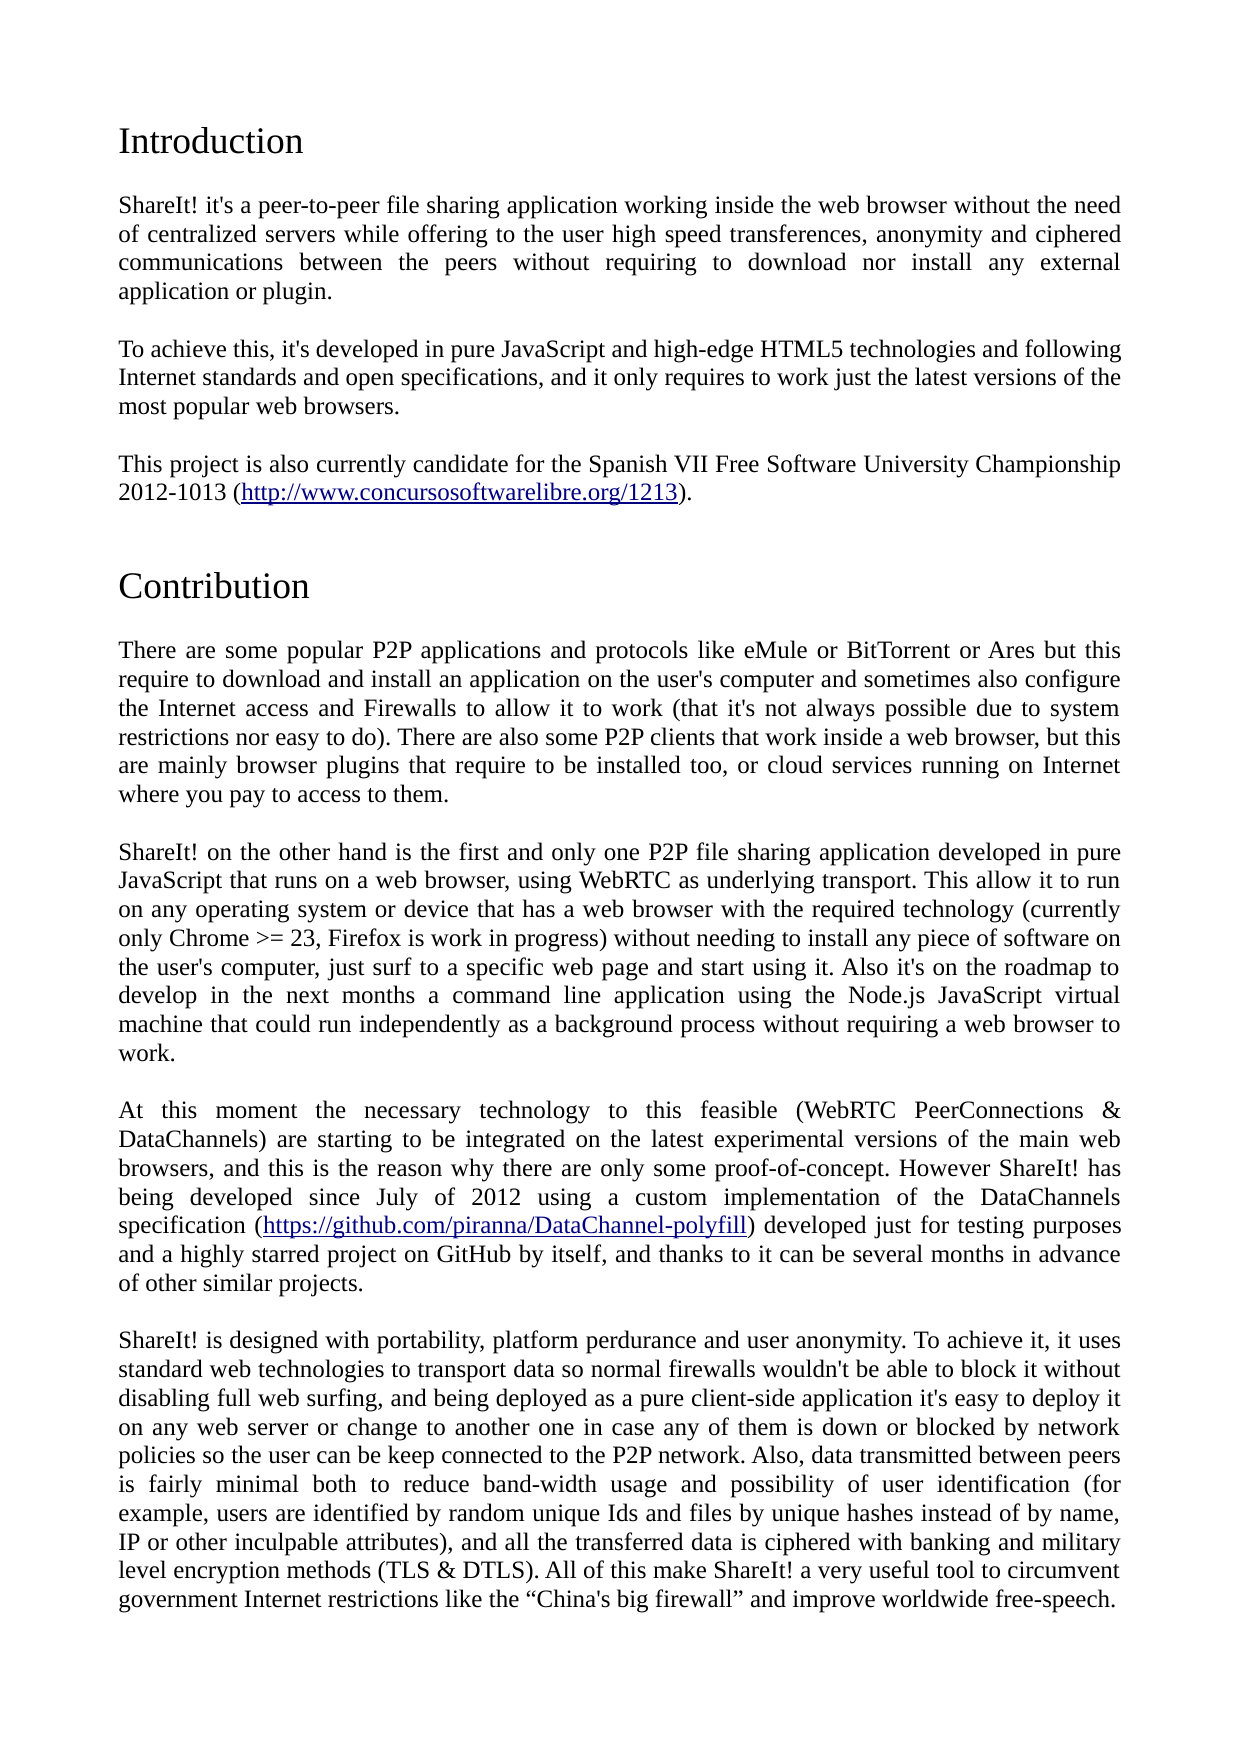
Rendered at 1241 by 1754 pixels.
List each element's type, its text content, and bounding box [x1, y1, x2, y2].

text At this moment the necessary technology to this feasible (WebRTC PeerConnections & DataChannels) are starting to be integrated on the latest experimental versions of the main web browsers, and this is the reason why there are only some proof-of-concept. However ShareIt! has being developed since July of 2012 using a custom implementation of the DataChannels specification (https://github.com/piranna/DataChannel-polyfill) developed just for testing purposes and a highly starred project on GitHub by itself, and thanks to it can be several months in advance of other similar projects. [118, 1096, 1122, 1297]
text Introduction [118, 118, 1122, 161]
text Contribution [118, 564, 1122, 607]
text ShareIt! on the other hand is the first and only one P2P file sharing application developed in pure JavaScript that runs on a web browser, using WebRTC as underlying transport. This allow it to run on any operating system or device that has a web browser with the required technology (currently only Chrome >= 23, Firefox is work in progress) without needing to install any piece of software on the user's computer, just surf to a specific web page and start using it. Also it's on the roadmap to develop in the next months a command line application using the Node.js JavaScript virtual machine that could run independently as a background process without requiring a web browser to work. [118, 837, 1122, 1067]
text This project is also currently candidate for the Spanish VII Free Software University Championship 2012-1013 (http://www.concursosoftwarelibre.org/1213). [118, 449, 1122, 506]
text To achieve this, it's developed in pure JavaScript and high-edge HTML5 technologies and following Internet standards and open specifications, and it only requires to work just the latest versions of the most popular web browsers. [118, 334, 1122, 420]
text ShareIt! is designed with portability, platform perdurance and user anonymity. To achieve it, it uses standard web technologies to transport data so normal firewalls wouldn't be able to block it without disabling full web surfing, and being deployed as a pure client-side application it's easy to deploy it on any web server or change to another one in case any of them is down or blocked by network policies so the user can be keep connected to the P2P network. Also, data transmitted between peers is fairly minimal both to reduce band-width usage and possibility of user identification (for example, users are identified by random unique Ids and files by unique hashes instead of by name, IP or other inculpable attributes), and all the transferred data is ciphered with banking and military level encryption methods (TLS & DTLS). All of this make ShareIt! a very useful tool to circumvent government Internet restrictions like the “China's big firewall” and improve worldwide free-speech. [118, 1326, 1122, 1613]
text There are some popular P2P applications and protocols like eMule or BitTorrent or Ares but this require to download and install an application on the user's computer and sometimes also configure the Internet access and Firewalls to allow it to work (that it's not always possible due to system restrictions nor easy to do). There are also some P2P clients that work inside a web browser, but this are mainly browser plugins that require to be installed too, or cloud services running on Internet where you pay to access to them. [118, 636, 1122, 808]
text ShareIt! it's a peer-to-peer file sharing application working inside the web browser without the need of centralized servers while offering to the user high speed transferences, anonymity and ciphered communications between the peers without requiring to download nor install any external application or plugin. [118, 190, 1122, 305]
